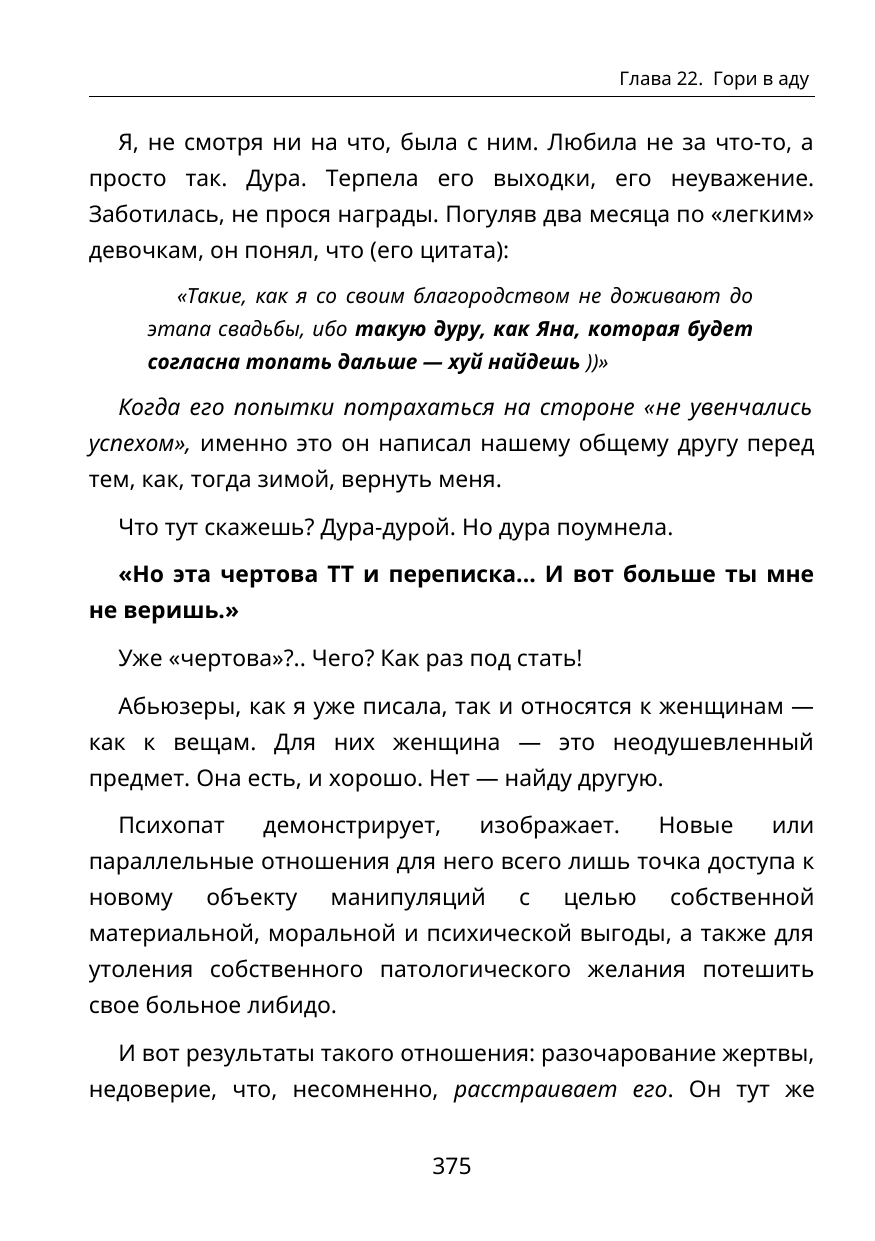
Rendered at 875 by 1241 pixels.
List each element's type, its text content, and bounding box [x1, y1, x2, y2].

text Что тут скажешь? Дура-дурой. Но дура поумнела. [88, 511, 815, 542]
text Уже «чертова»?.. Чего? Как раз под стать! [88, 642, 815, 673]
text И вот результаты такого отношения: разочарование жертвы, недоверие, что, несомненно, расстраивает его. Он тут же [88, 1037, 815, 1104]
text Я, не смотря ни на что, была с ним. Любила не за что-то, а просто так. Дура. Терпела его выходки, его неуважение. Заботилась, не прося награды. Погуляв два месяца по «легким» девочкам, он понял, что (его цитата): [88, 126, 815, 265]
text Психопат демонстрирует, изображает. Новые или параллельные отношения для него всего лишь точка доступа к новому объекту манипуляций с целью собственной материальной, моральной и психической выгоды, а также для утоления собственного патологического желания потешить свое больное либидо. [88, 809, 815, 1020]
text «Такие, как я со своим благородством не доживают до этапа свадьбы, ибо такую дуру, как Яна, которая будет согласна топать дальше — хуй найдешь ))» [147, 282, 756, 375]
text Когда его попытки потрахаться на стороне «не увенчались успехом», именно это он написал нашему общему другу перед тем, как, тогда зимой, вернуть меня. [88, 391, 815, 494]
text «Но эта чертова ТТ и переписка... И вот больше ты мне не веришь.» [88, 558, 815, 626]
text Абьюзеры, как я уже писала, так и относятся к женщинам — как к вещам. Для них женщина — это неодушевленный предмет. Она есть, и хорошо. Нет — найду другую. [88, 690, 815, 793]
